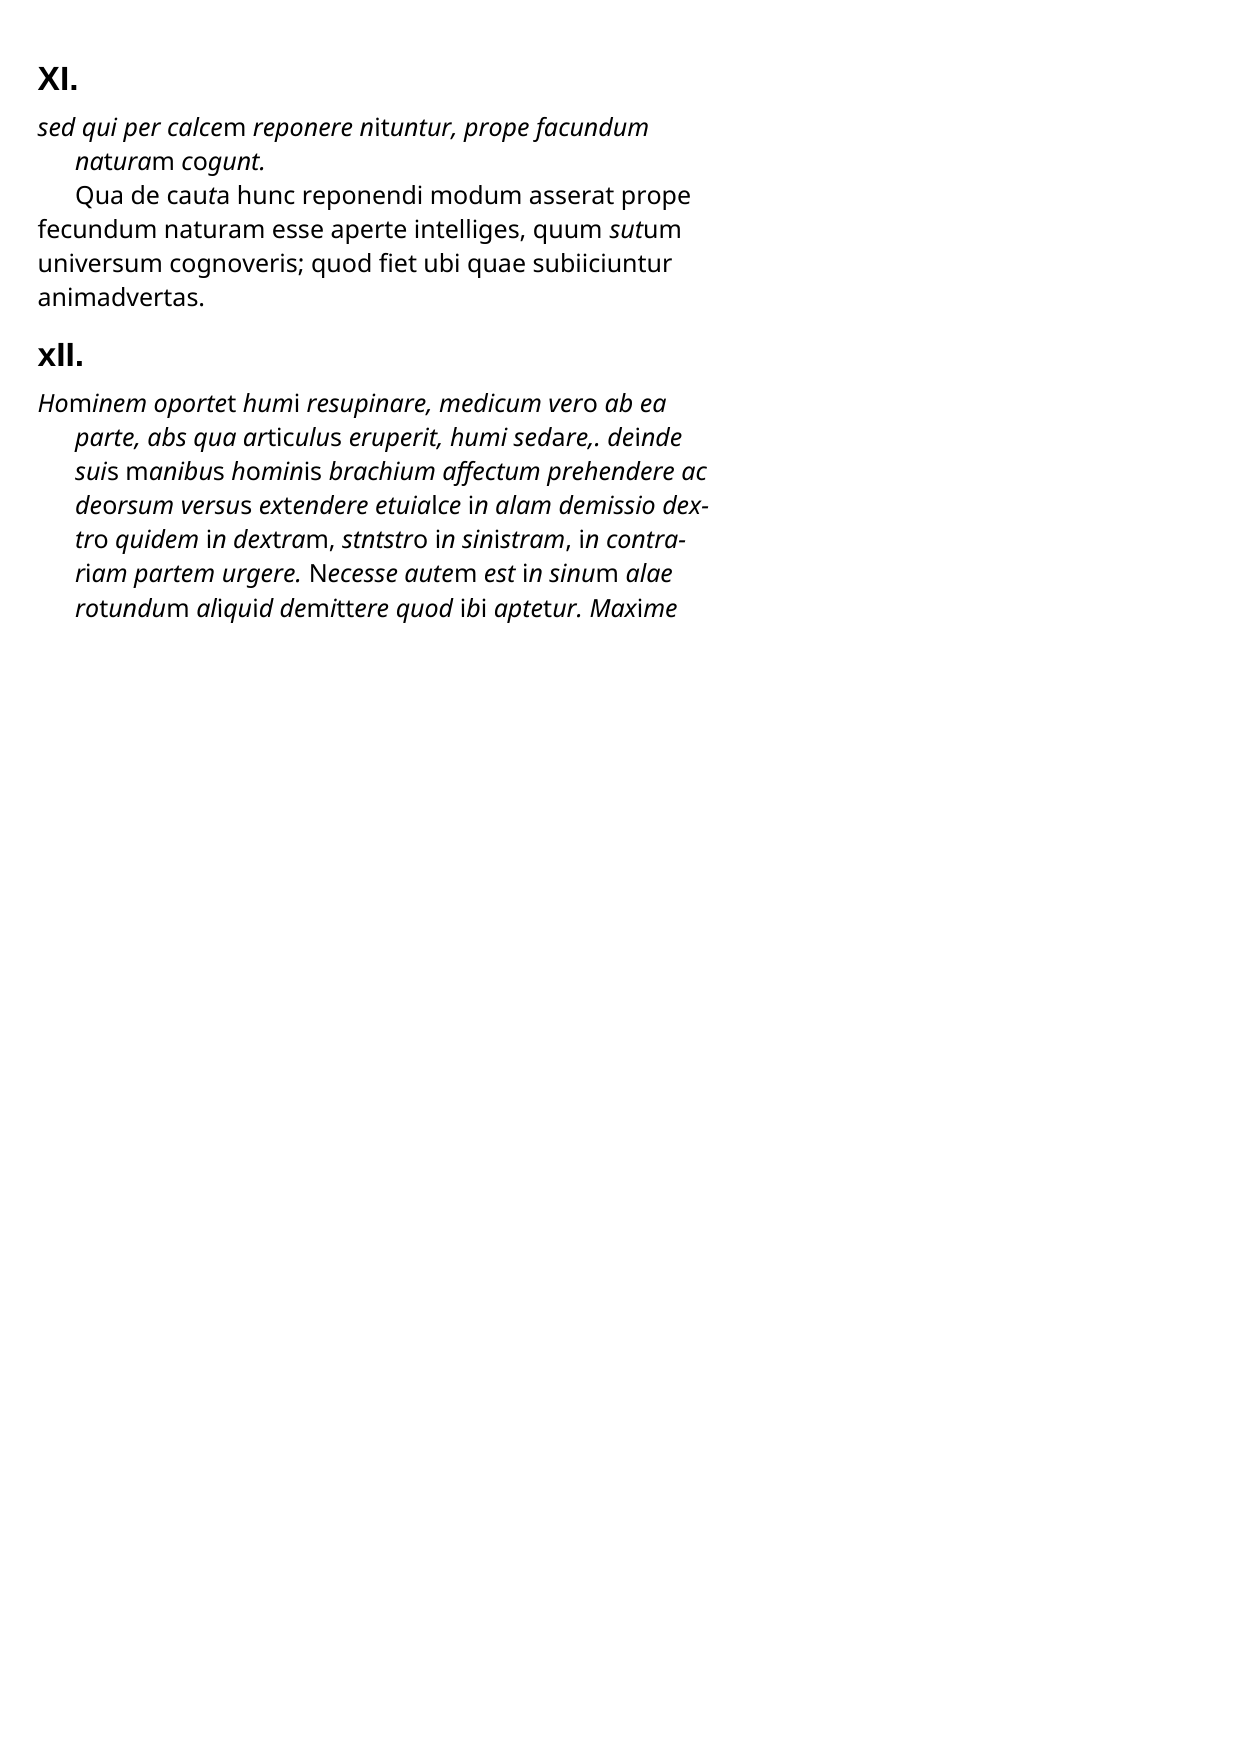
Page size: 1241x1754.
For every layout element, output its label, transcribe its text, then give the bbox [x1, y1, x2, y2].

text Qua de cauta hunc reponendi modum asserat prope fecundum naturam esse aperte intelliges, quum sutum universum cognoveris; quod fiet ubi quae subiiciuntur animadvertas. [37, 178, 1203, 314]
subtitle xII. [37, 335, 1203, 373]
text Hominem oportet humi resupinare, medicum vero ab ea parte, abs qua articulus eruperit, humi sedare,. deinde suis manibus hominis brachium affectum prehendere ac deorsum versus extendere etuialce in alam demissio dex- tro quidem in dextram, stntstro in sinistram, in contra- riam partem urgere. Necesse autem est in sinum alae rotundum aliquid demittere quod ibi aptetur. Maxime [37, 386, 1203, 624]
subtitle XI. [37, 58, 1203, 97]
text sed qui per calcem reponere nituntur, prope facundum naturam cogunt. [37, 109, 1203, 178]
